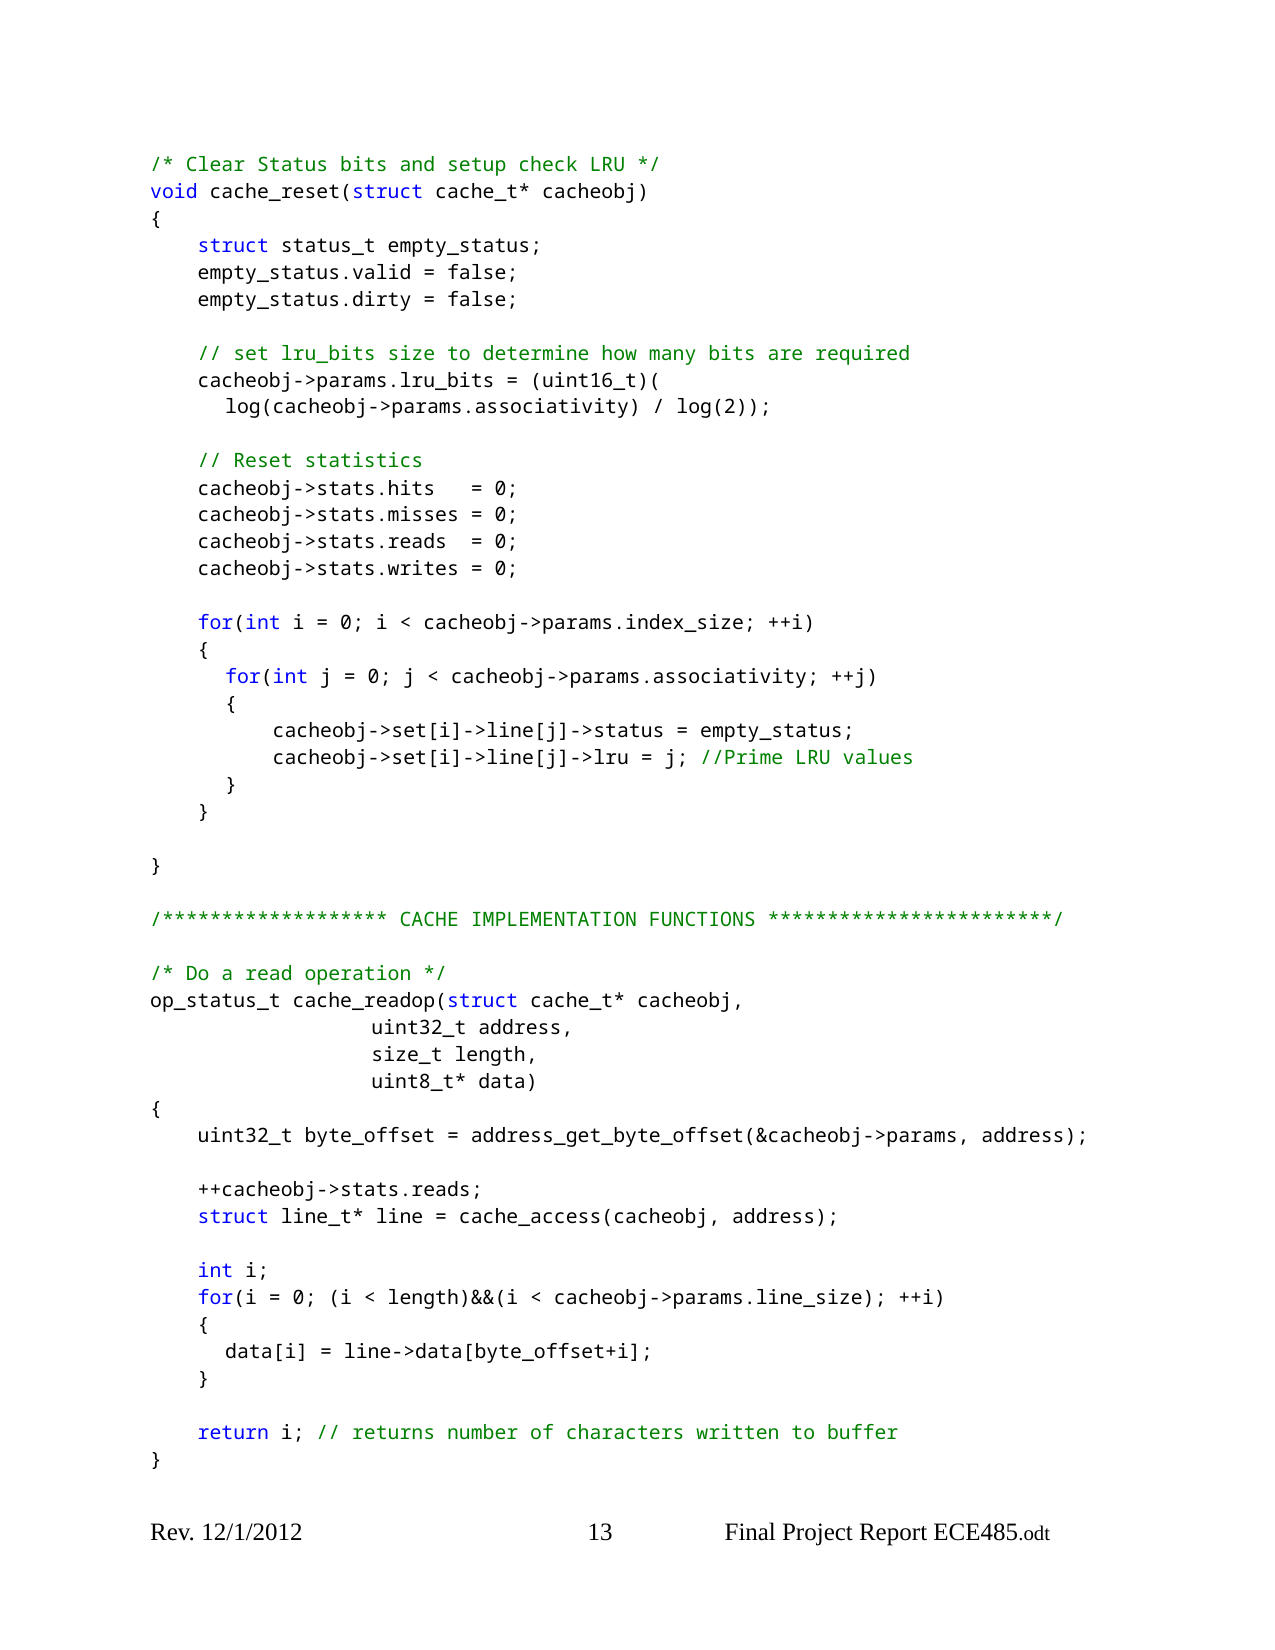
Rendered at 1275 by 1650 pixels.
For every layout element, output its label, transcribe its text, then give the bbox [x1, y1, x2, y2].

text } [150, 1445, 1125, 1472]
text /******************* CACHE IMPLEMENTATION FUNCTIONS ************************/ [150, 905, 1125, 932]
text { [150, 689, 1125, 717]
text cacheobj->set[i]->line[j]->lru = j; //Prime LRU values [150, 743, 1125, 771]
text struct line_t* line = cache_access(cacheobj, address); [150, 1202, 1125, 1229]
text op_status_t cache_readop(struct cache_t* cacheobj, [150, 986, 1125, 1013]
text } [150, 797, 1125, 824]
text { [150, 204, 1125, 231]
text uint32_t address, [150, 1013, 1125, 1040]
text // Reset statistics [150, 447, 1125, 474]
text cacheobj->stats.hits = 0; [150, 474, 1125, 501]
text cacheobj->params.lru_bits = (uint16_t)( [150, 366, 1125, 393]
text /* Do a read operation */ [150, 959, 1125, 986]
text { [150, 636, 1125, 663]
text { [150, 1094, 1125, 1121]
text } [150, 1364, 1125, 1391]
text { [150, 1310, 1125, 1337]
text } [150, 851, 1125, 878]
text } [150, 771, 1125, 797]
text empty_status.valid = false; [150, 258, 1125, 285]
text void cache_reset(struct cache_t* cacheobj) [150, 177, 1125, 204]
text cacheobj->stats.reads = 0; [150, 528, 1125, 555]
text cacheobj->stats.misses = 0; [150, 501, 1125, 528]
text /* Clear Status bits and setup check LRU */ [150, 150, 1125, 177]
text return i; // returns number of characters written to buffer [150, 1418, 1125, 1445]
text empty_status.dirty = false; [150, 285, 1125, 312]
text data[i] = line->data[byte_offset+i]; [150, 1337, 1125, 1364]
text cacheobj->set[i]->line[j]->status = empty_status; [150, 717, 1125, 743]
text size_t length, [150, 1040, 1125, 1067]
text ++cacheobj->stats.reads; [150, 1175, 1125, 1202]
text for(int j = 0; j < cacheobj->params.associativity; ++j) [150, 663, 1125, 689]
text uint8_t* data) [150, 1067, 1125, 1094]
text cacheobj->stats.writes = 0; [150, 555, 1125, 582]
text // set lru_bits size to determine how many bits are required [150, 339, 1125, 366]
text struct status_t empty_status; [150, 231, 1125, 258]
text for(int i = 0; i < cacheobj->params.index_size; ++i) [150, 609, 1125, 636]
text uint32_t byte_offset = address_get_byte_offset(&cacheobj->params, address); [150, 1121, 1125, 1148]
text int i; [150, 1256, 1125, 1283]
text log(cacheobj->params.associativity) / log(2)); [150, 393, 1125, 420]
text for(i = 0; (i < length)&&(i < cacheobj->params.line_size); ++i) [150, 1283, 1125, 1310]
